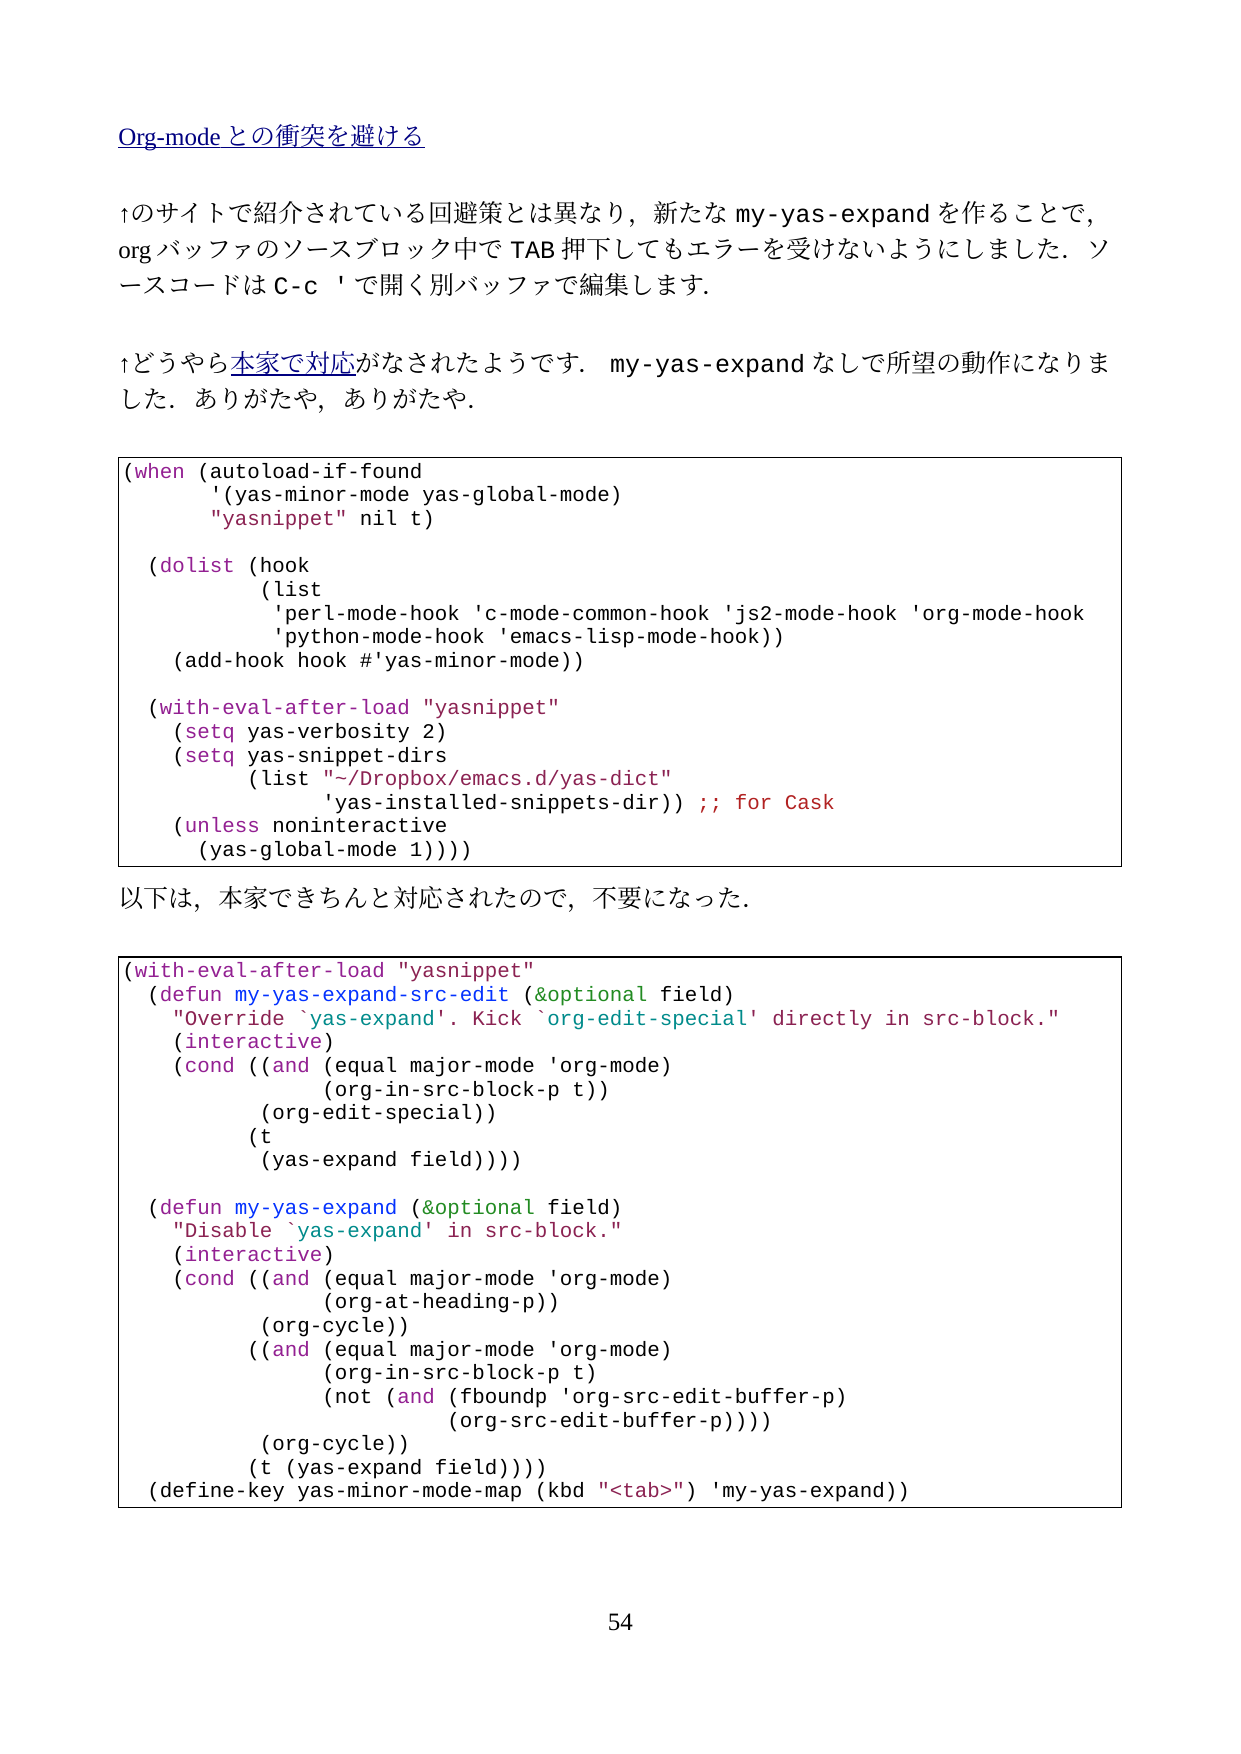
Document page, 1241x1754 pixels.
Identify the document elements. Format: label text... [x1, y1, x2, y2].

text (setq yas-verbosity 2) [119, 717, 1121, 741]
text (with-eval-after-load "yasnippet" [119, 958, 1121, 980]
text 'perl-mode-hook 'c-mode-common-hook 'js2-mode-hook 'org-mode-hook [119, 599, 1121, 622]
text (with-eval-after-load "yasnippet" [119, 693, 1121, 717]
text (add-hook hook #'yas-minor-mode)) [119, 646, 1121, 670]
text 'yas-installed-snippets-dir)) ;; for Cask [119, 788, 1121, 812]
text "Override `yas-expand'. Kick `org-edit-special' directly in src-block." [119, 1004, 1121, 1027]
text (org-cycle)) [119, 1311, 1121, 1335]
text (org-src-edit-buffer-p)))) [119, 1406, 1121, 1429]
text (define-key yas-minor-mode-map (kbd "<tab>") 'my-yas-expand)) [119, 1477, 1121, 1507]
text (t [119, 1122, 1121, 1146]
text (unless noninteractive [119, 812, 1121, 835]
text (cond ((and (equal major-mode 'org-mode) [119, 1051, 1121, 1074]
text "yasnippet" nil t) [119, 504, 1121, 528]
text (not (and (fboundp 'org-src-edit-buffer-p) [119, 1382, 1121, 1406]
text (org-in-src-block-p t) [119, 1358, 1121, 1382]
text ((and (equal major-mode 'org-mode) [119, 1335, 1121, 1358]
text (list [119, 575, 1121, 599]
text (yas-expand field)))) [119, 1146, 1121, 1169]
text (defun my-yas-expand-src-edit (&optional field) [119, 980, 1121, 1004]
text (interactive) [119, 1240, 1121, 1264]
text ↑どうやら本家で対応がなされたようです． my-yas-expand なしで所望の動作になりました．ありがたや，ありがたや． [118, 343, 1122, 444]
text (when (autoload-if-found [119, 458, 1121, 481]
text '(yas-minor-mode yas-global-mode) [119, 481, 1121, 504]
text (interactive) [119, 1027, 1121, 1051]
text (defun my-yas-expand (&optional field) [119, 1193, 1121, 1216]
text (setq yas-snippet-dirs [119, 741, 1121, 764]
text (dolist (hook [119, 551, 1121, 575]
text (yas-global-mode 1)))) [119, 835, 1121, 866]
text (list "~/Dropbox/emacs.d/yas-dict" [119, 764, 1121, 788]
text (t (yas-expand field)))) [119, 1453, 1121, 1477]
text (cond ((and (equal major-mode 'org-mode) [119, 1264, 1121, 1287]
text Org-modeとの衝突を避ける [118, 118, 1122, 181]
text (org-at-heading-p)) [119, 1287, 1121, 1311]
text ↑のサイトで紹介されている回避策とは異なり，新たな my-yas-expand を作ることで，orgバッファのソースブロック中で TAB 押下してもエラーを受けないようにしました．ソースコードは C-c ' で開く別バッファで編集します． [118, 193, 1122, 331]
text (org-in-src-block-p t)) [119, 1074, 1121, 1098]
text (org-cycle)) [119, 1429, 1121, 1453]
text 'python-mode-hook 'emacs-lisp-mode-hook)) [119, 622, 1121, 646]
text (org-edit-special)) [119, 1098, 1121, 1122]
text "Disable `yas-expand' in src-block." [119, 1216, 1121, 1240]
text 以下は，本家できちんと対応されたので，不要になった． [118, 879, 1122, 944]
